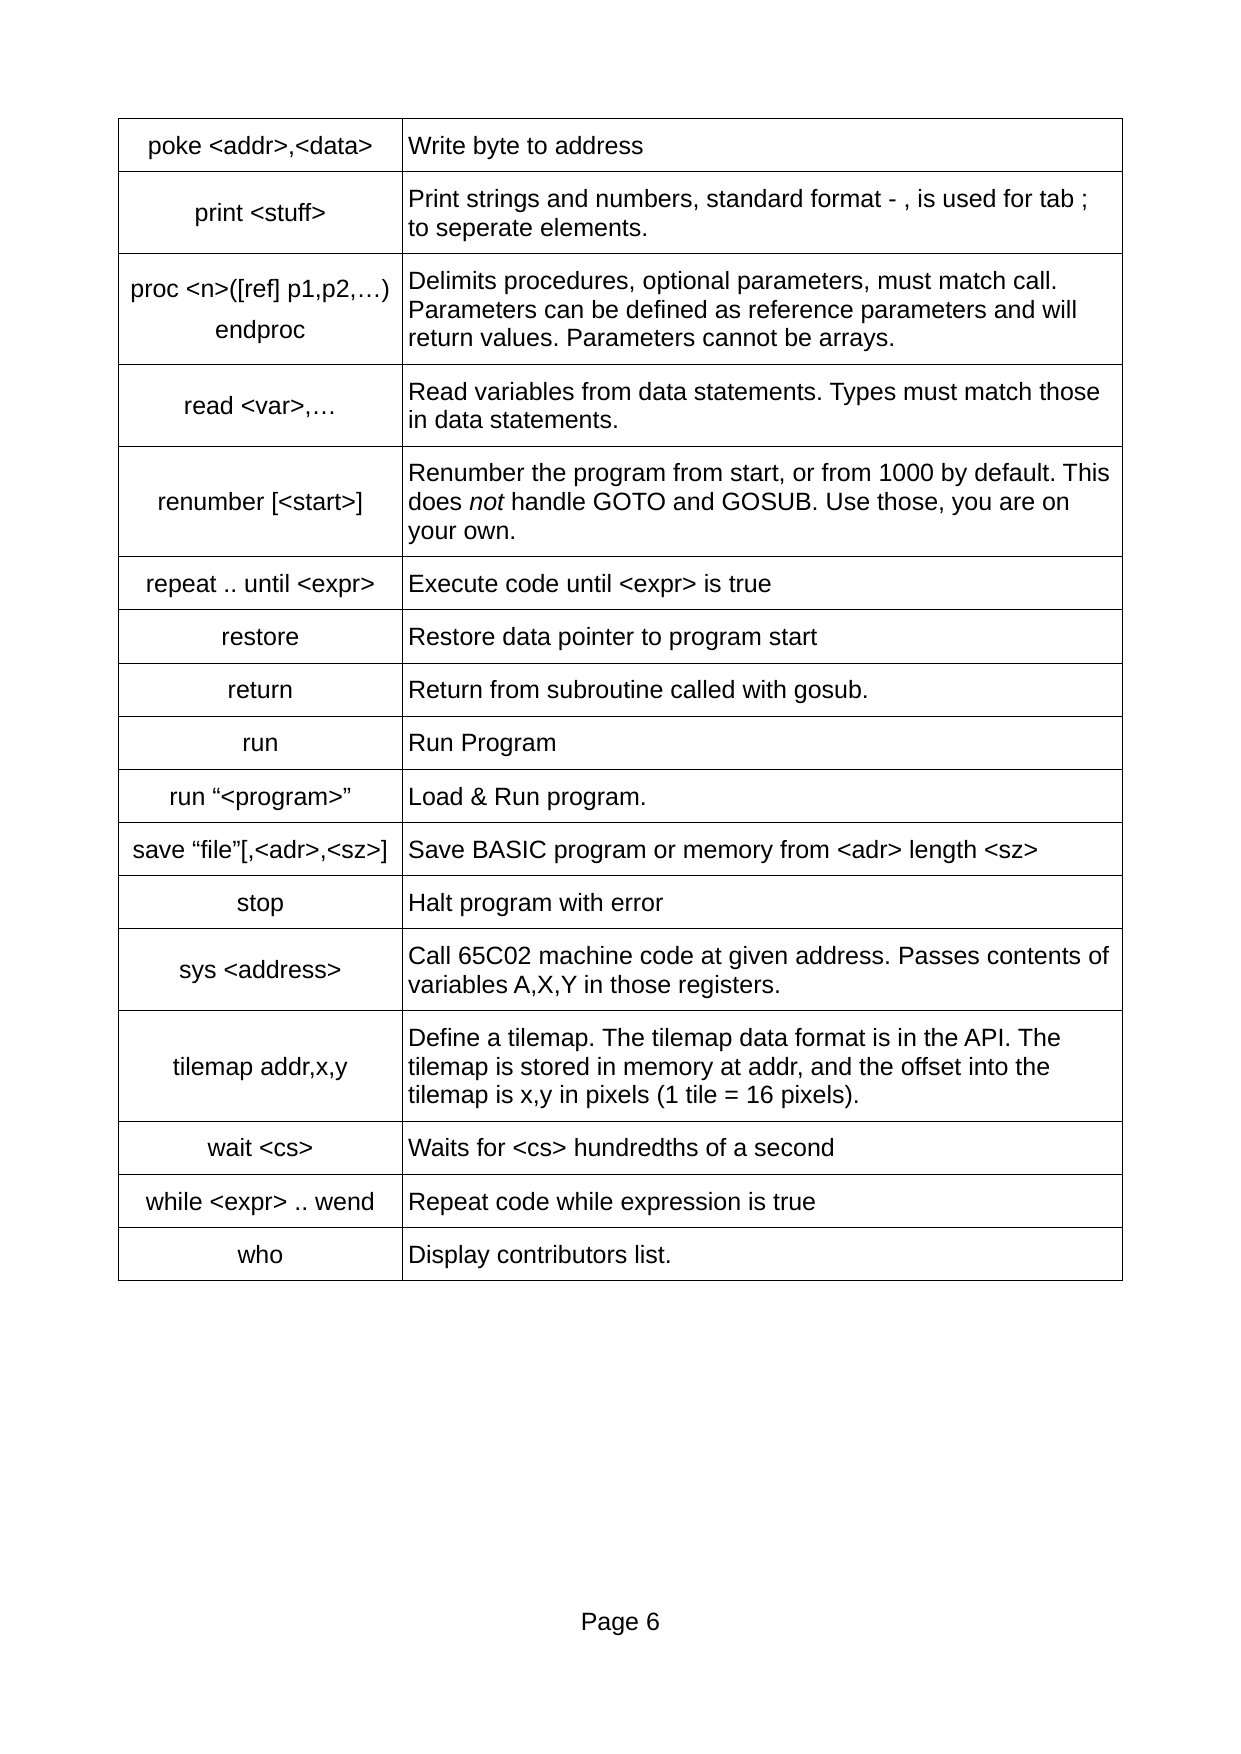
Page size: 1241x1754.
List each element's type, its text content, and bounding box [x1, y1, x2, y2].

table_cell Wait <cs> [119, 1122, 402, 1174]
table_cell Read <var>,… [119, 365, 402, 446]
table_cell Run [119, 717, 402, 769]
table_cell Write byte to address [403, 119, 1122, 171]
table_cell Poke <addr>,<data> [119, 119, 402, 171]
table_cell Execute code until <expr> is true [403, 557, 1122, 609]
table_cell Restore [119, 610, 402, 662]
table_cell Stop [119, 876, 402, 928]
table_cell Repeat .. until <expr> [119, 557, 402, 609]
table_cell Define a tilemap. The tilemap data format is in the API. The tilemap is stored in memory at addr, and the offset into the tilemap is x,y in pixels (1 tile = 16 pixels). [403, 1011, 1122, 1121]
table_cell Repeat code while expression is true [403, 1175, 1122, 1227]
table_cell Print <stuff> [119, 172, 402, 253]
table_cell Load & Run program. [403, 770, 1122, 822]
table_cell Proc <n>([ref] p1,p2,…) endproc [119, 254, 402, 364]
table_cell Read variables from data statements. Types must match those in data statements. [403, 365, 1122, 446]
table_cell Tilemap addr,x,y [119, 1011, 402, 1121]
table_cell Who [119, 1228, 402, 1280]
table_cell Return from subroutine called with gosub. [403, 664, 1122, 716]
table_cell While <expr> .. wend [119, 1175, 402, 1227]
table_cell Save BASIC program or memory from <adr> length <sz> [403, 823, 1122, 875]
table_cell Return [119, 664, 402, 716]
table_cell Restore data pointer to program start [403, 610, 1122, 662]
table_cell Sys <address> [119, 929, 402, 1010]
table_cell Halt program with error [403, 876, 1122, 928]
table_cell Waits for <cs> hundredths of a second [403, 1122, 1122, 1174]
table_cell Delimits procedures, optional parameters, must match call. Parameters can be defined as reference parameters and will return values. Parameters cannot be arrays. [403, 254, 1122, 364]
table_cell Renumber [<start>] [119, 447, 402, 556]
table_cell Print strings and numbers, standard format - , is used for tab ; to seperate elements. [403, 172, 1122, 253]
table_cell Save “file”[,<adr>,<sz>] [119, 823, 402, 875]
table_cell Run “<program>” [119, 770, 402, 822]
table_cell Call 65C02 machine code at given address. Passes contents of variables A,X,Y in those registers. [403, 929, 1122, 1010]
table_cell Renumber the program from start, or from 1000 by default. This does not handle GOTO and GOSUB. Use those, you are on your own. [403, 447, 1122, 556]
table_cell Display contributors list. [403, 1228, 1122, 1280]
table_cell Run Program [403, 717, 1122, 769]
